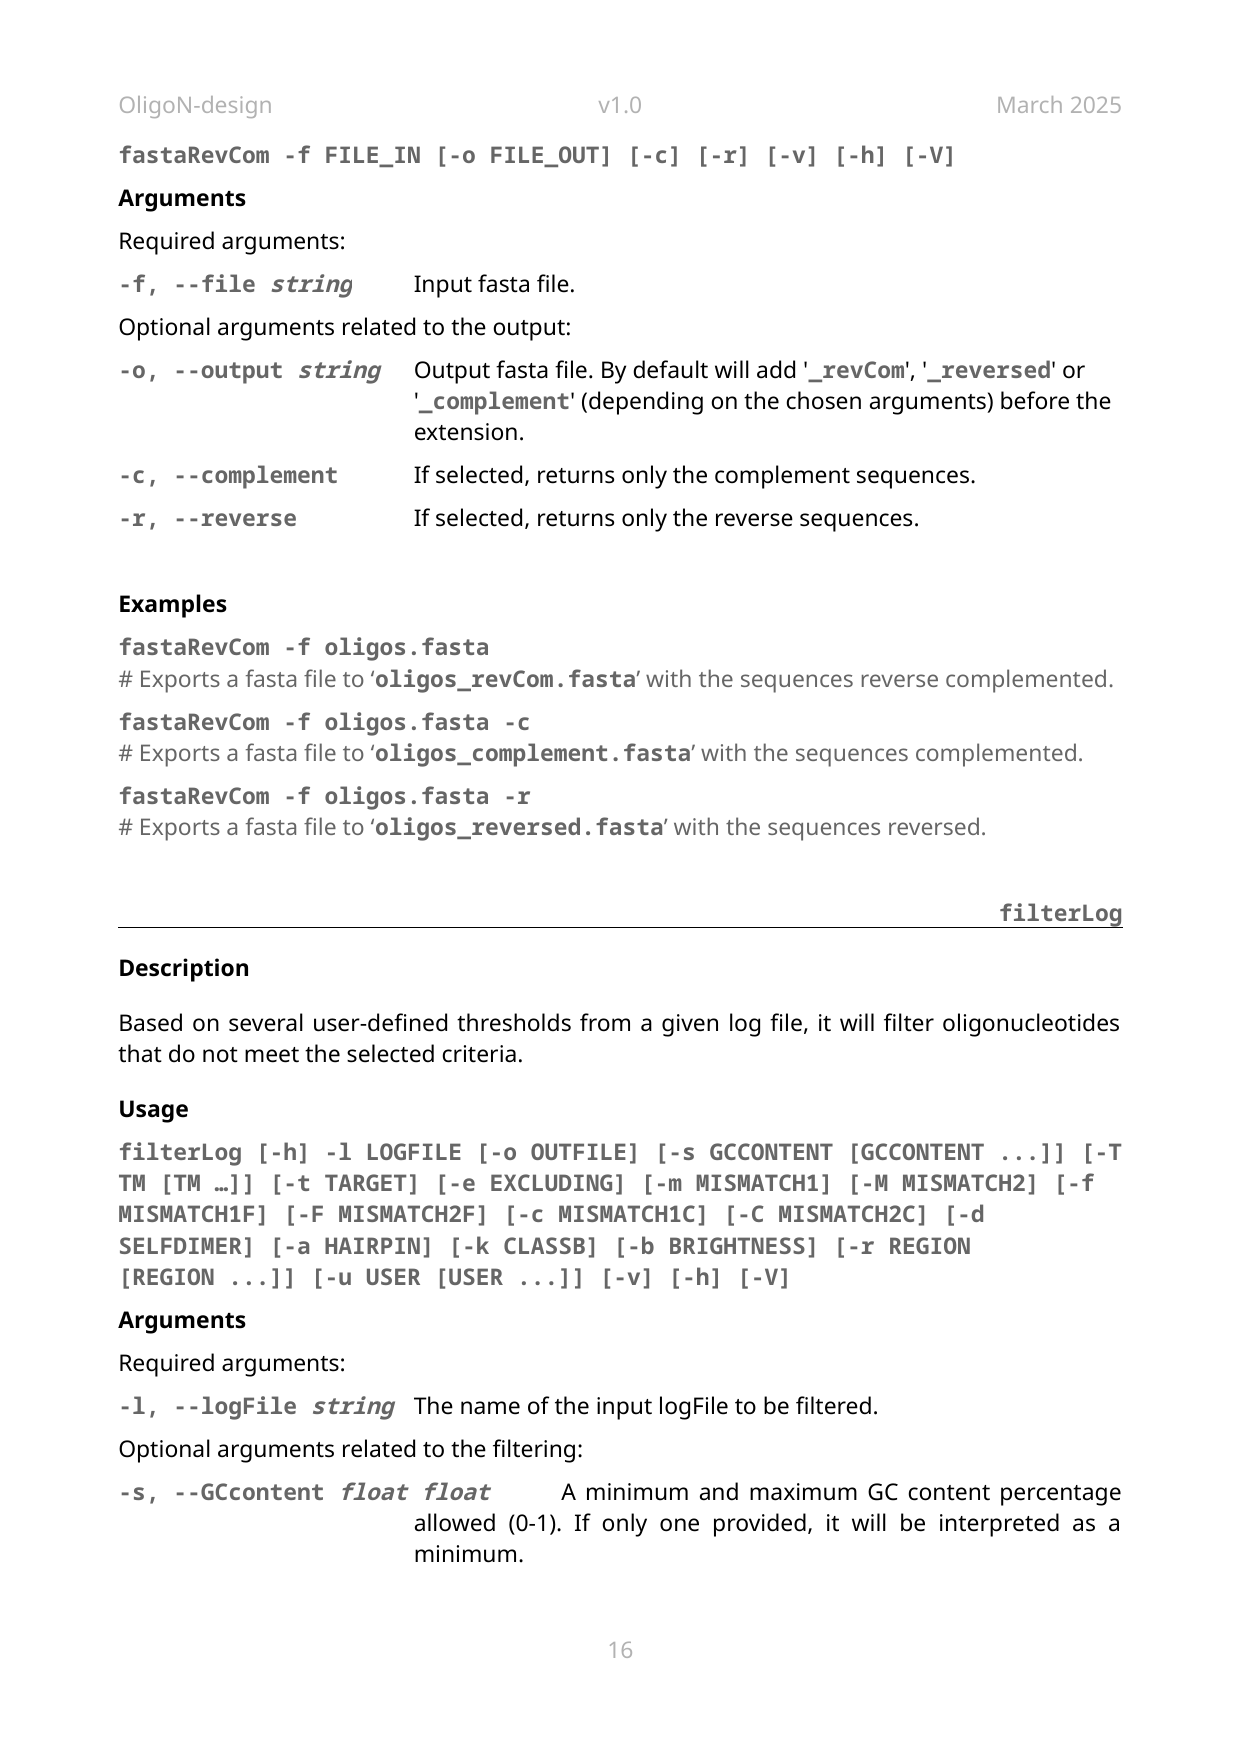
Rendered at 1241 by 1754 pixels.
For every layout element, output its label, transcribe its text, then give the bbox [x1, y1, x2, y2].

text filterLog [-h] -l LOGFILE [-o OUTFILE] [-s GCCONTENT [GCCONTENT ...]] [-T TM [TM …]] [-t TARGET] [-e EXCLUDING] [-m MISMATCH1] [-M MISMATCH2] [-f MISMATCH1F] [-F MISMATCH2F] [-c MISMATCH1C] [-C MISMATCH2C] [-d SELFDIMER] [-a HAIRPIN] [-k CLASSB] [-b BRIGHTNESS] [-r REGION [REGION ...]] [-u USER [USER ...]] [-v] [-h] [-V] [118, 1136, 1122, 1292]
text fastaRevCom -f oligos.fasta -c [118, 706, 1122, 737]
text -r, --reverse If selected, returns only the reverse sequences. [118, 502, 1122, 565]
text Usage [118, 1093, 1122, 1124]
text Required arguments: [118, 225, 1122, 256]
text # Exports a fasta file to ‘oligos_complement.fasta’ with the sequences complemented. [118, 737, 1122, 768]
text # Exports a fasta file to ‘oligos_reversed.fasta’ with the sequences reversed. [118, 811, 1122, 842]
text -l, --logFile string The name of the input logFile to be filtered. [118, 1390, 1122, 1421]
text Optional arguments related to the filtering: [118, 1433, 1122, 1464]
text Arguments [118, 182, 1122, 213]
text # Exports a fasta file to ‘oligos_revCom.fasta’ with the sequences reverse complemented. [118, 663, 1122, 694]
text -s, --GCcontent float float A minimum and maximum GC content percentage allowed (0-1). If only one provided, it will be interpreted as a minimum. [118, 1476, 1122, 1570]
text Examples [118, 588, 1122, 619]
text fastaRevCom -f oligos.fasta [118, 631, 1122, 663]
text fastaRevCom -f oligos.fasta -r [118, 780, 1122, 811]
text Based on several user-defined thresholds from a given log file, it will filter oligonucleotides that do not meet the selected criteria. [118, 1007, 1122, 1069]
text Required arguments: [118, 1347, 1122, 1378]
text fastaRevCom -f FILE_IN [-o FILE_OUT] [-c] [-r] [-v] [-h] [-V] [118, 139, 1122, 170]
text -o, --output string Output fasta file. By default will add '_revCom', '_reversed' or '_complement' (depending on the chosen arguments) before the extension. [118, 354, 1122, 447]
text -c, --complement If selected, returns only the complement sequences. [118, 459, 1122, 491]
text filterLog [118, 897, 1122, 927]
text Description [118, 952, 1122, 983]
text -f, --file string Input fasta file. [118, 268, 1122, 299]
text Arguments [118, 1304, 1122, 1335]
text Optional arguments related to the output: [118, 311, 1122, 342]
